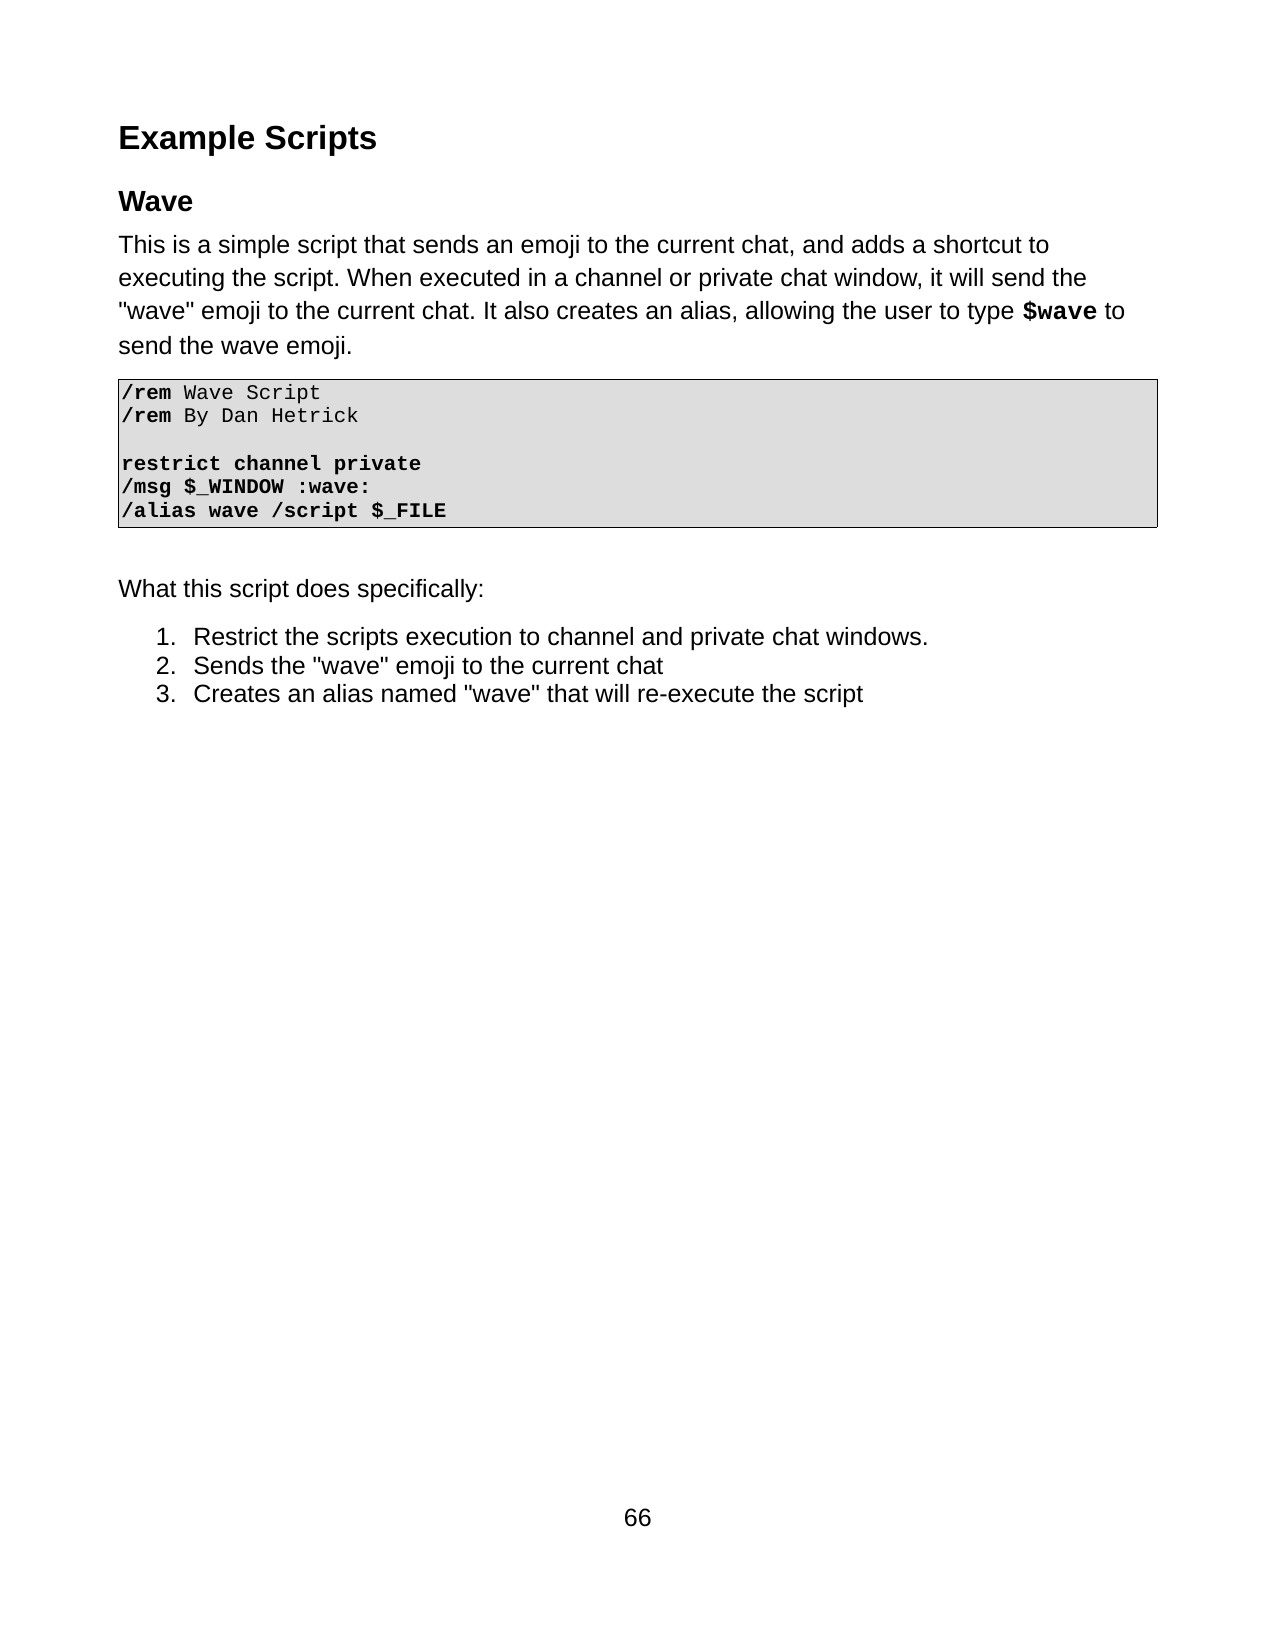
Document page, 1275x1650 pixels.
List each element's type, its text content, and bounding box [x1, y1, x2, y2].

list Creates an alias named "wave" that will re-execute the script [156, 679, 1157, 708]
list Sends the "wave" emoji to the current chat [156, 651, 1157, 679]
text This is a simple script that sends an emoji to the current chat, and adds a shortcut to executing the script. When executed in a channel or private chat window, it will send the "wave" emoji to the current chat. It also creates an alias, allowing the user to type $wave to send the wave emoji. [118, 230, 1157, 360]
text What this script does specifically: [118, 574, 1157, 603]
subtitle Wave [118, 184, 1157, 217]
list Restrict the scripts execution to channel and private chat windows. [156, 622, 1157, 651]
subtitle Example Scripts [118, 118, 1157, 157]
table_header /rem Wave Script /rem By Dan Hetrick restrict channel private /msg $_WINDOW :wave: /alias wave /script $_FILE [119, 380, 1157, 527]
